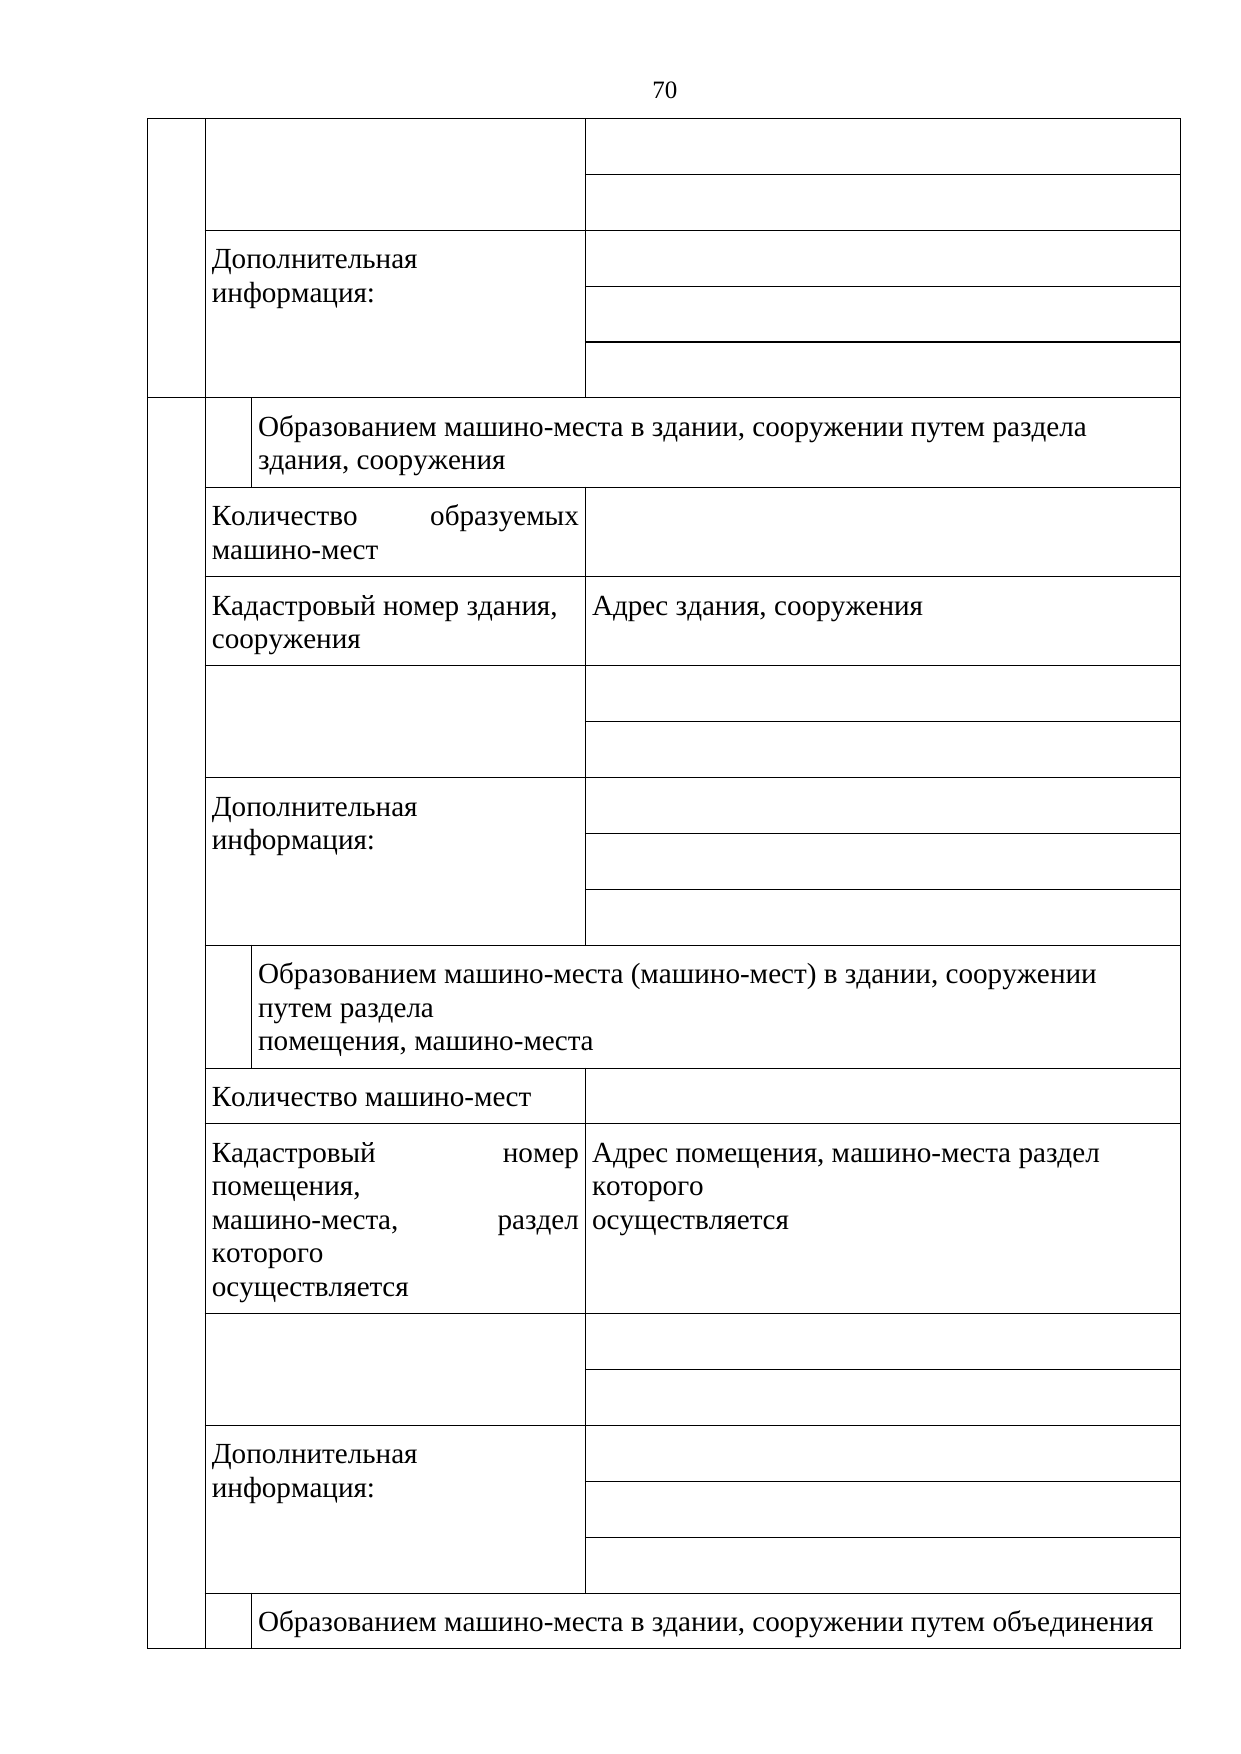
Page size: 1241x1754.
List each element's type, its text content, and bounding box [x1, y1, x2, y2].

table_cell [586, 343, 1180, 397]
table_cell [586, 119, 1180, 174]
table_cell [206, 946, 251, 1067]
table_cell [586, 175, 1180, 230]
table_cell [586, 834, 1180, 889]
table_cell Дополнительная информация: [206, 778, 585, 944]
table_cell [586, 778, 1180, 833]
table_cell [586, 666, 1180, 721]
table_cell [586, 1069, 1180, 1123]
table_cell [586, 1482, 1180, 1537]
table_cell [586, 722, 1180, 777]
table_cell [586, 287, 1180, 341]
table_cell Кадастровый номер здания, сооружения [206, 577, 585, 665]
table_cell Образованием машино-места в здании, сооружении путем объединения [252, 1594, 1180, 1648]
table_cell [586, 1314, 1180, 1369]
table_cell [206, 1594, 251, 1648]
table_cell [586, 1538, 1180, 1592]
table_cell Дополнительная информация: [206, 1426, 585, 1592]
table_cell [586, 231, 1180, 286]
table_cell [206, 398, 251, 487]
table_cell [586, 890, 1180, 944]
table_cell Количество образуемых машино-мест [206, 488, 585, 576]
table_cell [586, 488, 1180, 576]
table_cell [148, 119, 205, 397]
table_cell [586, 1426, 1180, 1481]
table_cell Адрес помещения, машино-места раздел которого осуществляется [586, 1124, 1180, 1313]
table_cell [586, 1370, 1180, 1425]
table_cell [206, 119, 585, 174]
table_cell Образованием машино-места (машино-мест) в здании, сооружении путем раздела помещения, машино-места [252, 946, 1180, 1067]
table_cell Образованием машино-места в здании, сооружении путем раздела здания, сооружения [252, 398, 1180, 487]
table_cell [206, 1314, 585, 1425]
table_cell Кадастровый номер помещения, машино-места, раздел которого осуществляется [206, 1124, 585, 1313]
table_cell Количество машино-мест [206, 1069, 585, 1123]
table_cell [206, 174, 585, 230]
table_cell [206, 666, 585, 777]
table_cell [148, 398, 205, 1648]
table_cell Дополнительная информация: [206, 231, 585, 397]
table_cell Адрес здания, сооружения [586, 577, 1180, 665]
